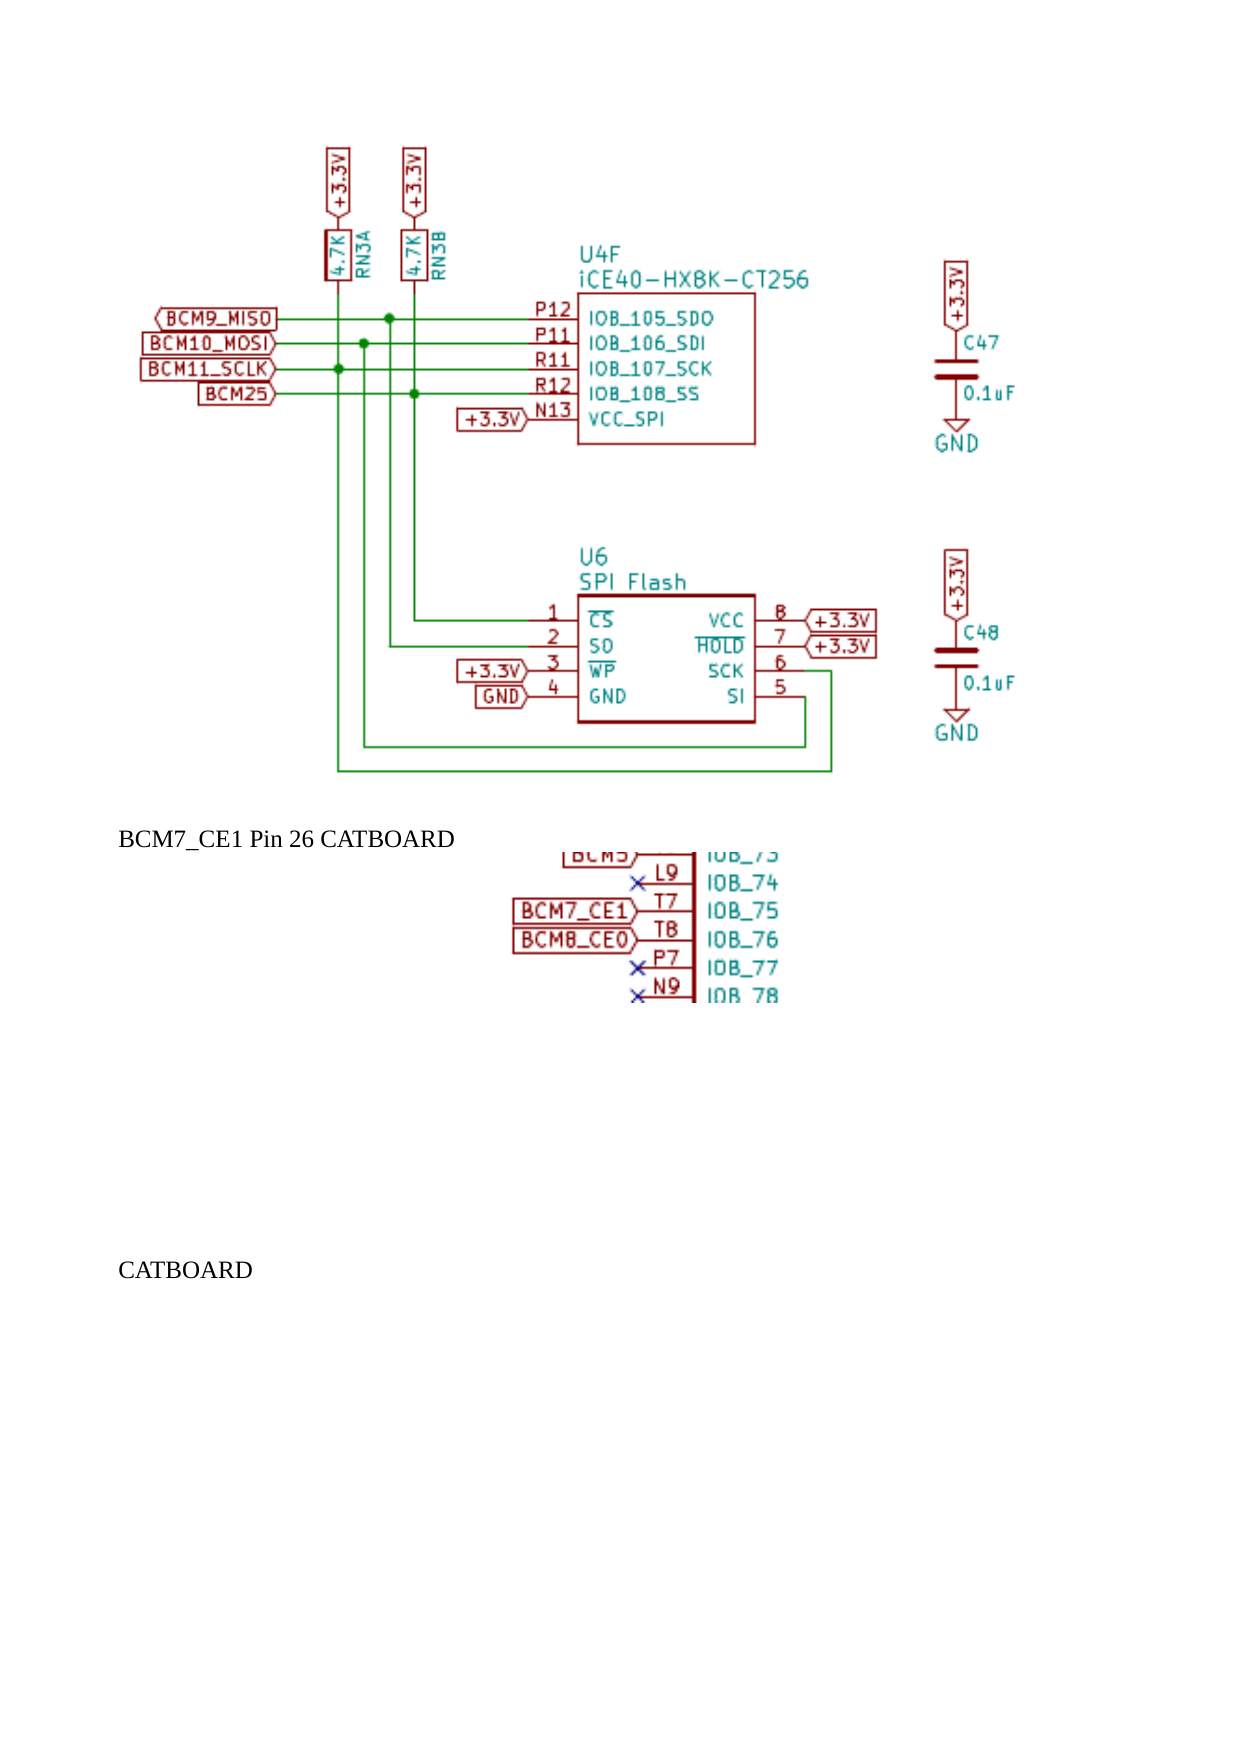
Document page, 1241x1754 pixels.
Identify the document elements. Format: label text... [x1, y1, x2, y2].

picture [118, 118, 1123, 795]
picture [444, 852, 797, 1003]
text CATBOARD [118, 1255, 1122, 1284]
text BCM7_CE1 Pin 26 CATBOARD [118, 824, 1122, 852]
